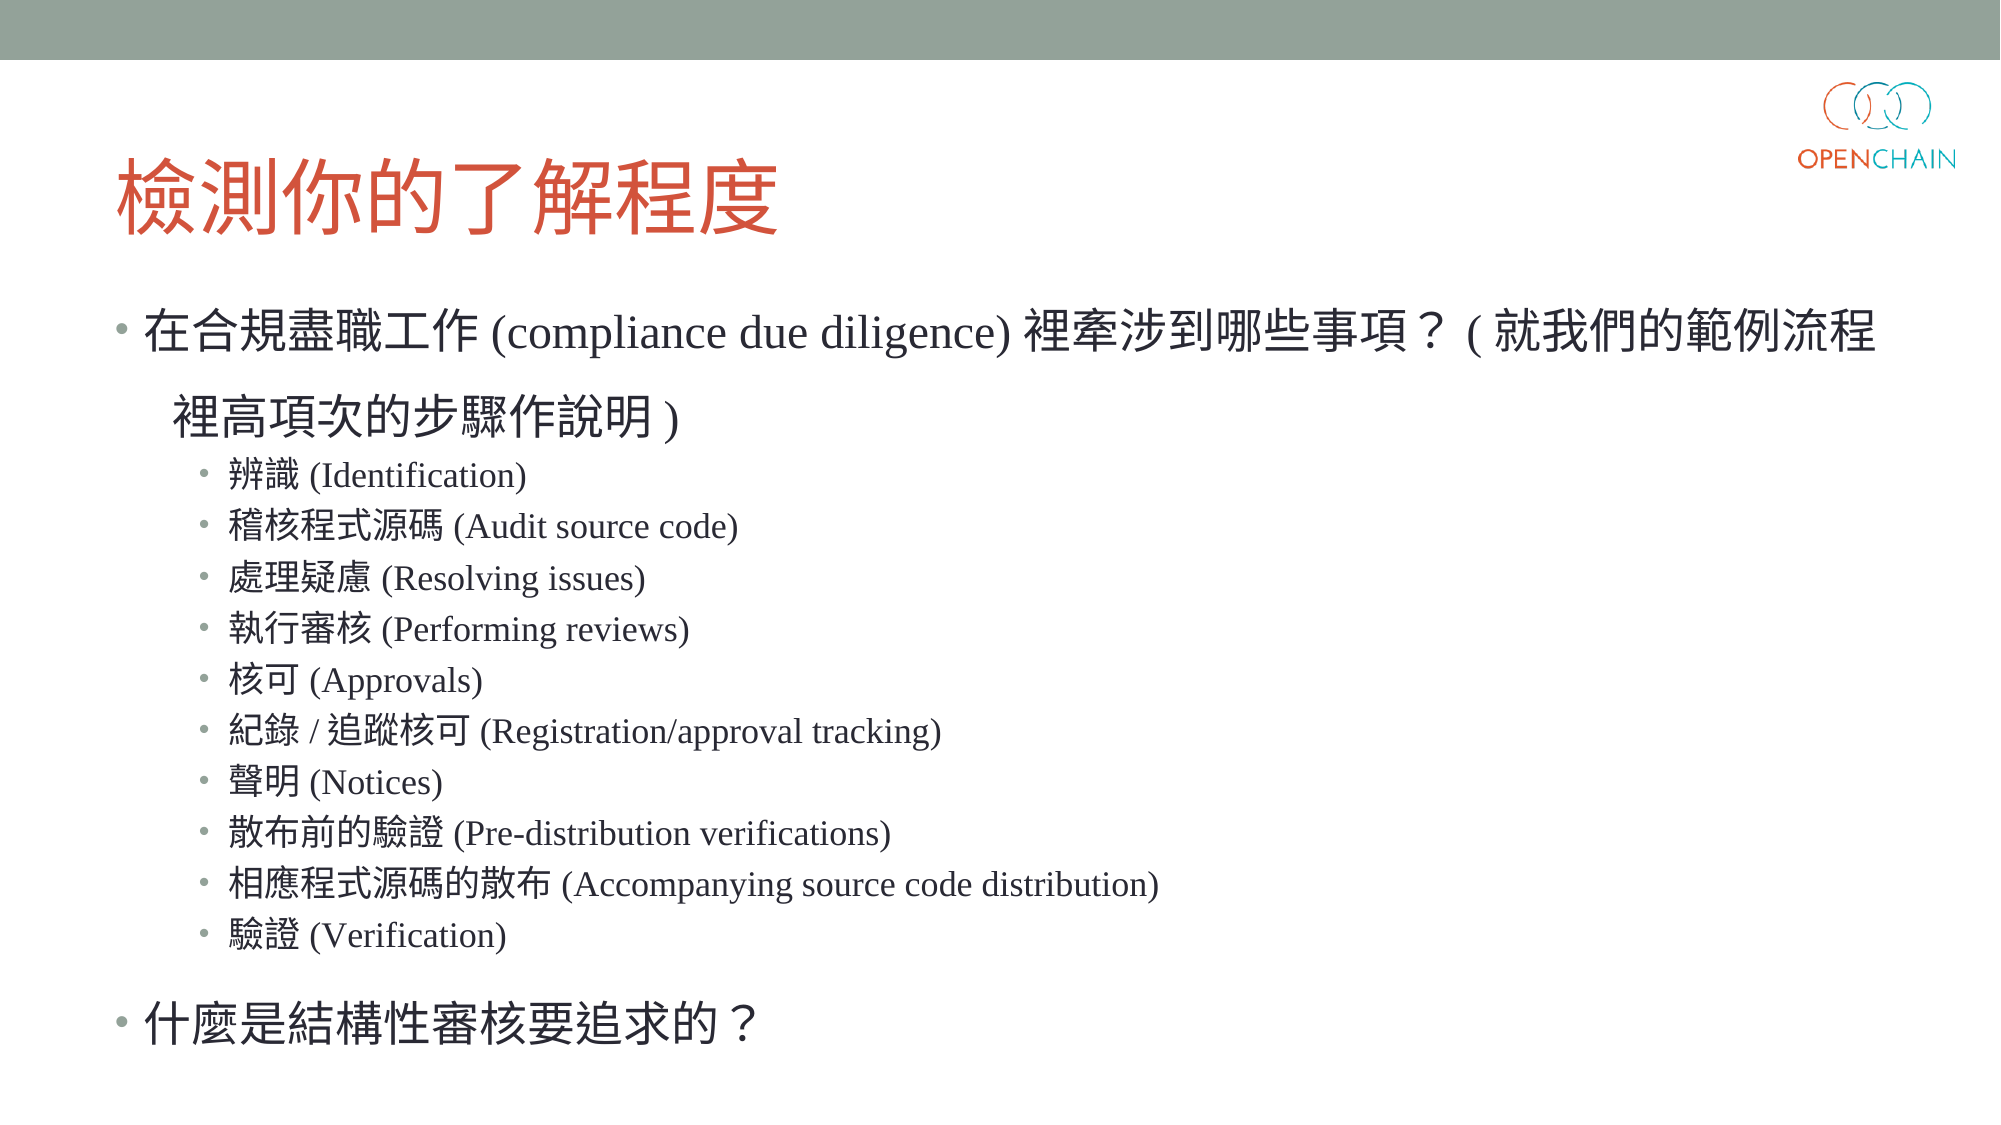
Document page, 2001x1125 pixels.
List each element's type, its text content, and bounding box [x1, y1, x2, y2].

title 檢測你的了解程度 [99, 87, 1900, 251]
list 在合規盡職工作(compliance due diligence)裡牽涉到哪些事項？(就我們的範例流程裡高項次的步驟作說明) 辨識(Identification) 稽核程式源碼(Audit source code) 處理疑慮(Resolving issues) 執行審核(Performing reviews) 核可(Approvals) 紀錄/追蹤核可(Registration/approval tracking) 聲明(Notices) 散布前的驗證(Pre-distribution verifications) 相應程式源碼的散布(Accompanying source code distribution) 驗證(Verification) 什麼是結構性審核要追求的？ [99, 263, 1900, 1064]
